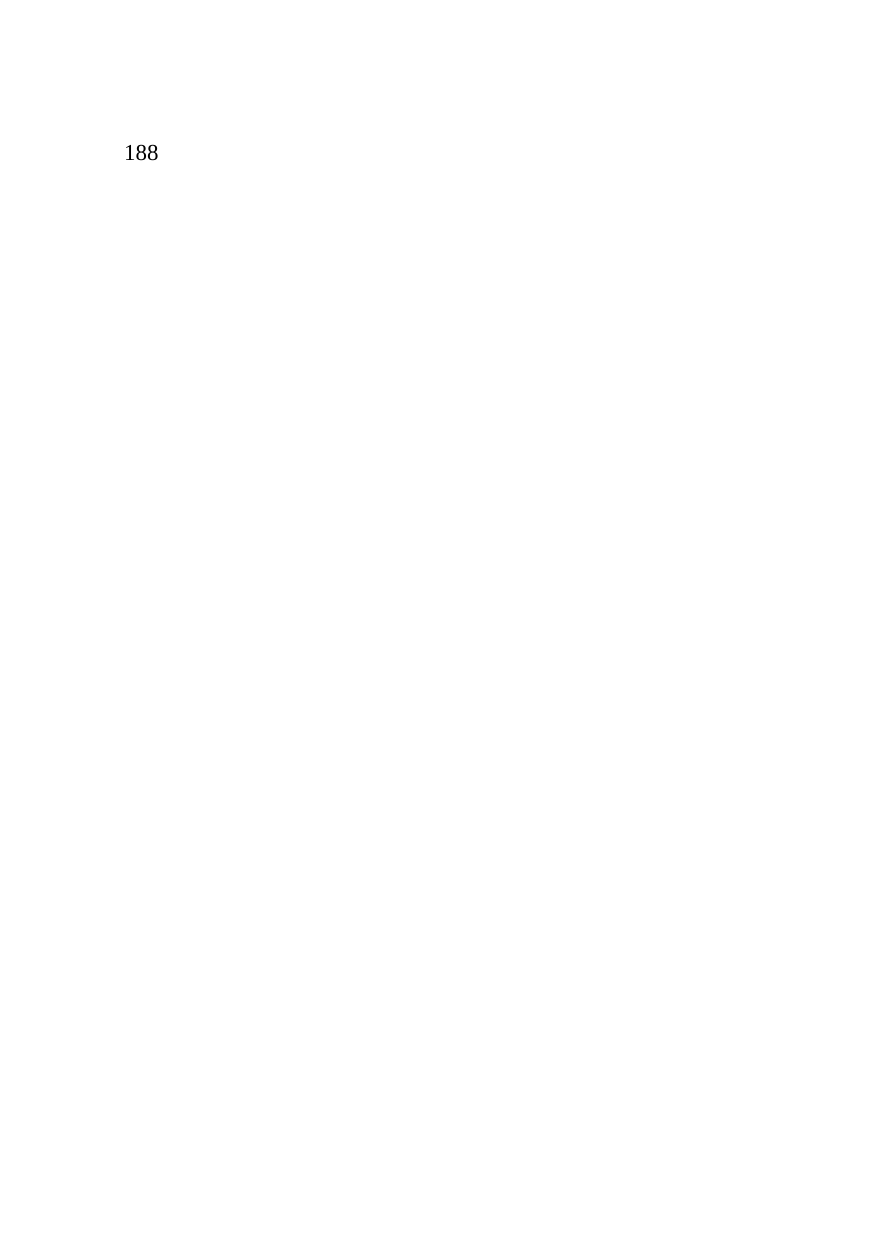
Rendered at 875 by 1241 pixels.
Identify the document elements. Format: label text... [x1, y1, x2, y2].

text 188 [124, 139, 791, 165]
